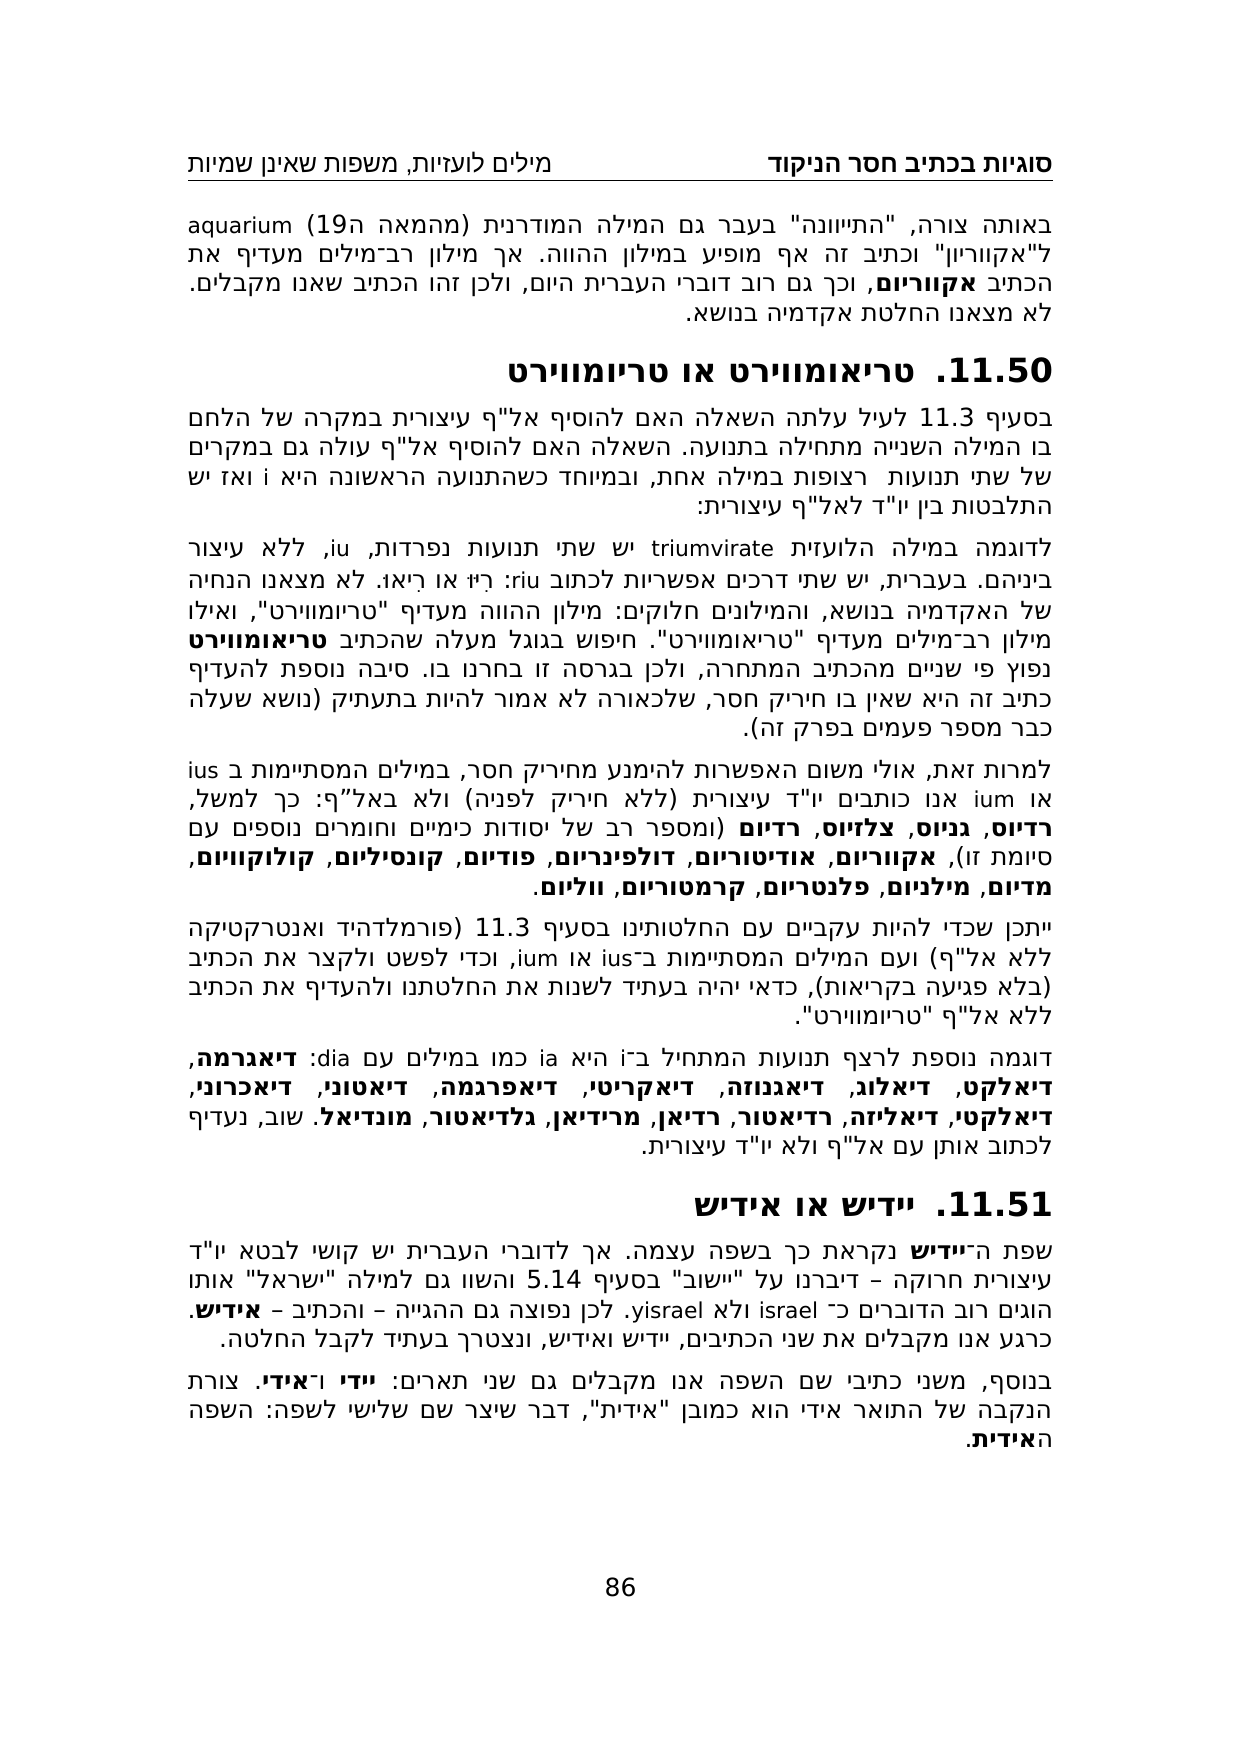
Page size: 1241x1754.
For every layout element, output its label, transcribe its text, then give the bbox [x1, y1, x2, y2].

subtitle יידיש או אידיש [187, 1185, 1053, 1224]
text ייתכן שכדי להיות עקביים עם החלטותינו בסעיף 11.3 (פורמלדהיד ואנטרקטיקה ללא אל"ף) ועם המילים המסתיימות ב־ius או ium, וכדי לפשט ולקצר את הכתיב (בלא פגיעה בקריאות), כדאי יהיה בעתיד לשנות את החלטתנו ולהעדיף את הכתיב ללא אל"ף "טריומווירט". [187, 914, 1053, 1031]
subtitle טריאומווירט או טריומווירט [187, 352, 1053, 391]
text למרות זאת, אולי משום האפשרות להימנע מחיריק חסר, במילים המסתיימות ב ius או ium אנו כותבים יו"ד עיצורית (ללא חיריק לפניה) ולא באל”ף: כך למשל, רדיוס, גניוס, צלזיוס, רדיום (ומספר רב של יסודות כימיים וחומרים נוספים עם סיומת זו), אקווריום, אודיטוריום, דולפינריום, פודיום, קונסיליום, קולוקוויום, מדיום, מילניום, פלנטריום, קרמטוריום, ווליום. [187, 755, 1053, 901]
text דוגמה נוספת לרצף תנועות המתחיל ב־i היא ia כמו במילים עם dia: דיאגרמה, דיאלקט, דיאלוג, דיאגנוזה, דיאקריטי, דיאפרגמה, דיאטוני, דיאכרוני, דיאלקטי, דיאליזה, רדיאטור, רדיאן, מרידיאן, גלדיאטור, מונדיאל. שוב, נעדיף לכתוב אותן עם אל"ף ולא יו"ד עיצורית. [187, 1043, 1053, 1160]
text בנוסף, משני כתיבי שם השפה אנו מקבלים גם שני תארים: יידי ו־אידי. צורת הנקבה של התואר אידי הוא כמובן "אידית", דבר שיצר שם שלישי לשפה: השפה האידית. [187, 1366, 1053, 1454]
text שפת ה־יידיש נקראת כך בשפה עצמה. אך לדוברי העברית יש קושי לבטא יו"ד עיצורית חרוקה – דיברנו על "יישוב" בסעיף 5.14 והשוו גם למילה "ישראל" אותו הוגים רוב הדוברים כ־ israel ולא yisrael. לכן נפוצה גם ההגייה – והכתיב – אידיש. כרגע אנו מקבלים את שני הכתיבים, יידיש ואידיש, ונצטרך בעתיד לקבל החלטה. [187, 1236, 1053, 1353]
text באותה צורה, "התייוונה" בעבר גם המילה המודרנית (מהמאה ה19) aquarium ל"אקווריון" וכתיב זה אף מופיע במילון ההווה. אך מילון רב־מילים מעדיף את הכתיב אקווריום, וכך גם רוב דוברי העברית היום, ולכן זהו הכתיב שאנו מקבלים. לא מצאנו החלטת אקדמיה בנושא. [187, 210, 1053, 327]
text לדוגמה במילה הלועזית triumvirate יש שתי תנועות נפרדות, iu, ללא עיצור ביניהם. בעברית, יש שתי דרכים אפשריות לכתוב riu: רִיּוּ או רִיאוּ. לא מצאנו הנחיה של האקדמיה בנושא, והמילונים חלוקים: מילון ההווה מעדיף "טריומווירט", ואילו מילון רב־מילים מעדיף "טריאומווירט". חיפוש בגוגל מעלה שהכתיב טריאומווירט נפוץ פי שניים מהכתיב המתחרה, ולכן בגרסה זו בחרנו בו. סיבה נוספת להעדיף כתיב זה היא שאין בו חיריק חסר, שלכאורה לא אמור להיות בתעתיק (נושא שעלה כבר מספר פעמים בפרק זה). [187, 533, 1053, 742]
text בסעיף 11.3 לעיל עלתה השאלה האם להוסיף אל"ף עיצורית במקרה של הלחם בו המילה השנייה מתחילה בתנועה. השאלה האם להוסיף אל"ף עולה גם במקרים של שתי תנועות רצופות במילה אחת, ובמיוחד כשהתנועה הראשונה היא i ואז יש התלבטות בין יו"ד לאל"ף עיצורית: [187, 403, 1053, 520]
